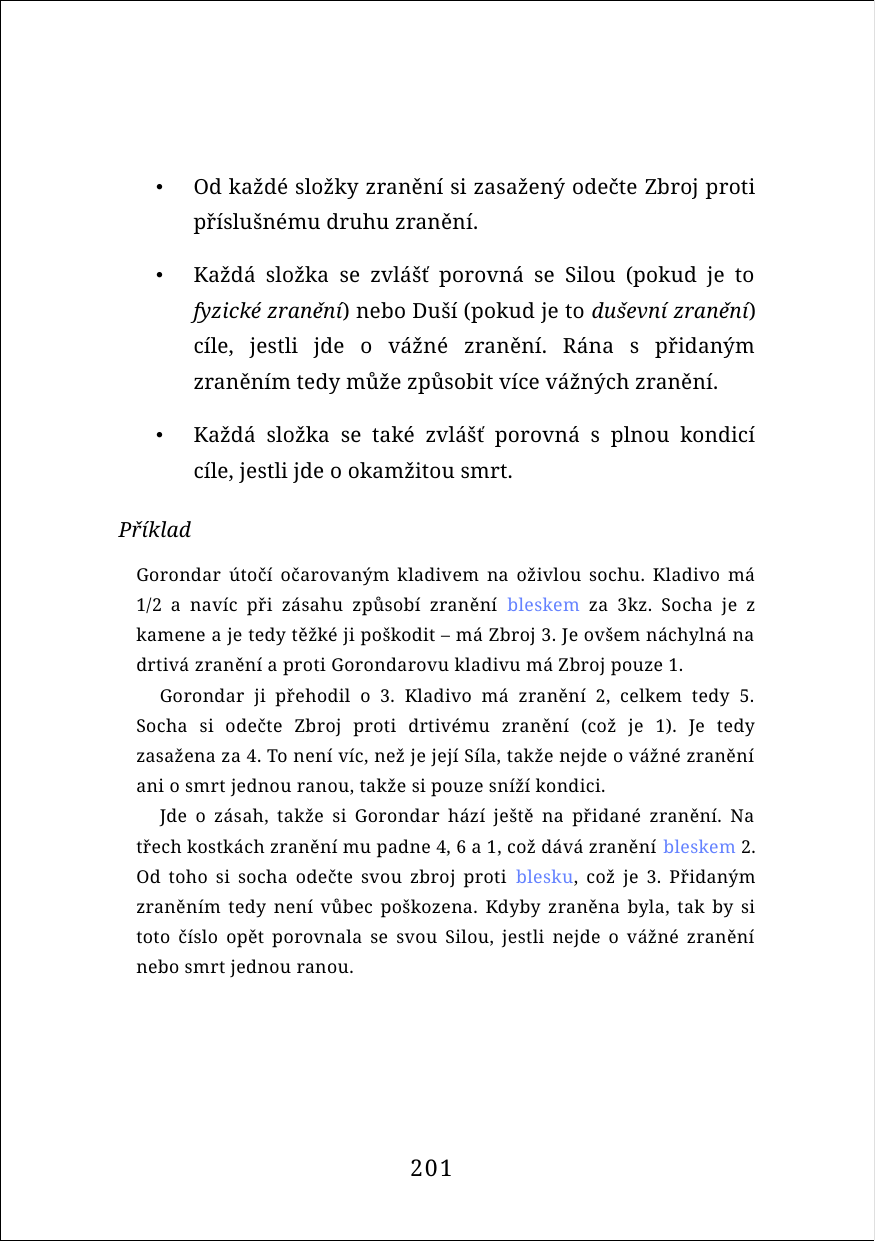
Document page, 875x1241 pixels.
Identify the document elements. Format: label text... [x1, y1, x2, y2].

list Každá složka se také zvlášť porovná s plnou kondicí cíle, jestli jde o okamžitou smrt. [156, 420, 756, 484]
text Příklad [118, 515, 756, 543]
list Od každé složky zranění si zasažený odečte Zbroj proti příslušnému druhu zranění. [156, 172, 756, 236]
list Každá složka se zvlášť porovná se Silou (pokud je to fyzické zranění) nebo Duší (pokud je to duševní zranění) cíle, jestli jde o vážné zranění. Rána s přidaným zraněním tedy může způsobit více vážných zranění. [156, 261, 756, 396]
text Gorondar útočí očarovaným kladivem na oživlou sochu. Kladivo má 1/2 a navíc při zásahu způsobí zranění bleskem za 3kz. Socha je z kamene a je tedy těžké ji poškodit – má Zbroj 3. Je ovšem náchylná na drtivá zranění a proti Gorondarovu kladivu má Zbroj pouze 1. Gorondar ji přehodil o 3. Kladivo má zranění 2, celkem tedy 5. Socha si odečte Zbroj proti drtivému zranění (což je 1). Je tedy zasažena za 4. To není víc, než je její Síla, takže nejde o vážné zranění ani o smrt jednou ranou, takže si pouze sníží kondici. Jde o zásah, takže si Gorondar hází ještě na přidané zranění. Na třech kostkách zranění mu padne 4, 6 a 1, což dává zranění bleskem 2. Od toho si socha odečte svou zbroj proti blesku, což je 3. Přidaným zraněním tedy není vůbec poškozena. Kdyby zraněna byla, tak by si toto číslo opět porovnala se svou Silou, jestli nejde o vážné zranění nebo smrt jednou ranou. [136, 562, 756, 979]
